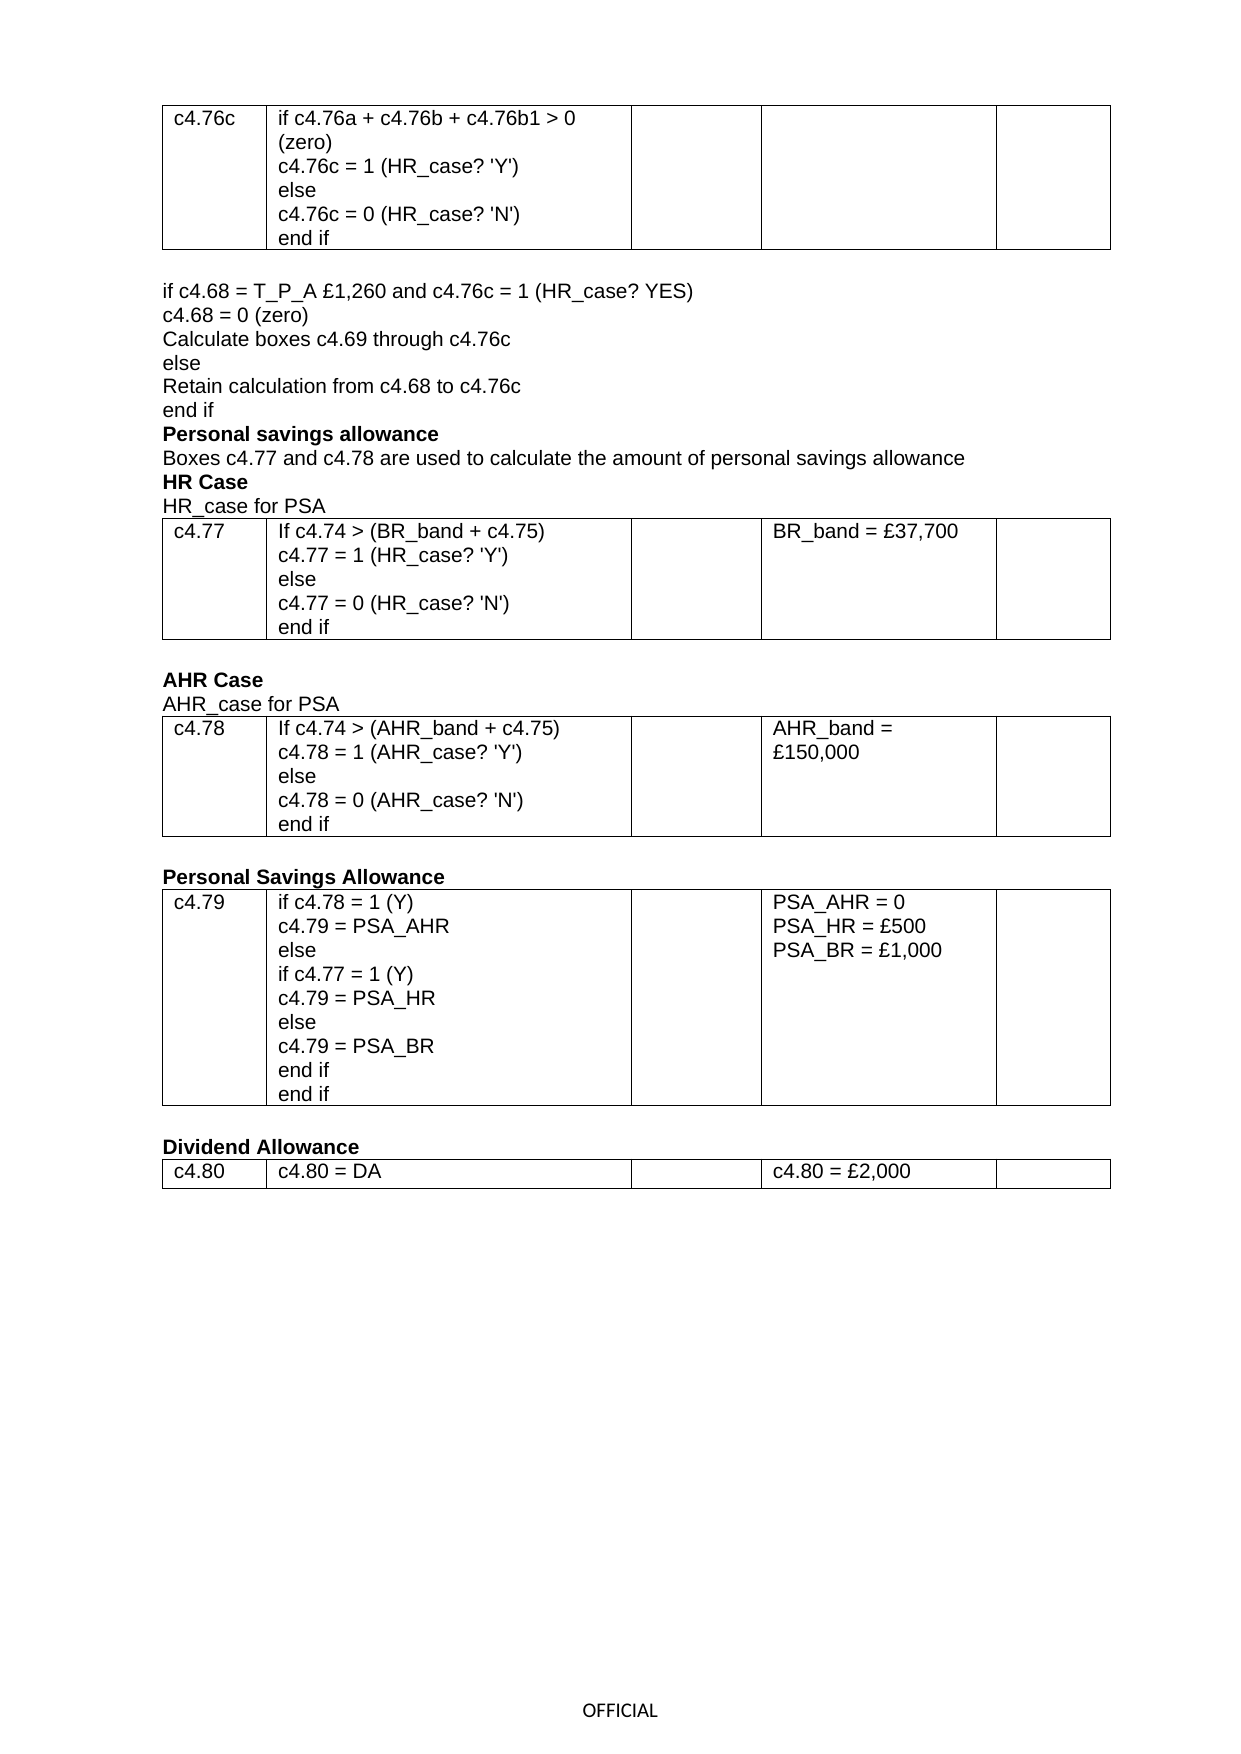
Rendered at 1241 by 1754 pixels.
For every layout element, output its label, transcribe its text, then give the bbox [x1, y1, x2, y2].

table_header [997, 106, 1110, 249]
table_header c4.80 [163, 1160, 266, 1188]
table_header If c4.74 > (BR_band + c4.75) c4.77 = 1 (HR_case? 'Y') else c4.77 = 0 (HR_case? 'N') end if [267, 519, 631, 638]
table_header if c4.76a + c4.76b + c4.76b1 > 0 (zero) c4.76c = 1 (HR_case? 'Y') else c4.76c = 0 (HR_case? 'N') end if [267, 106, 631, 249]
text Personal Savings Allowance [162, 865, 1135, 889]
table_header c4.80 = DA [267, 1160, 631, 1188]
table_header BR_band = £37,700 [762, 519, 996, 638]
text Boxes c4.77 and c4.78 are used to calculate the amount of personal savings allowance [162, 446, 1135, 470]
table_header [632, 106, 761, 249]
text Personal savings allowance [162, 422, 1135, 446]
table_header [632, 1160, 761, 1188]
table_header c4.80 = £2,000 [762, 1160, 996, 1188]
table_header [632, 519, 761, 638]
text HR Case [162, 470, 1135, 494]
text if c4.68 = T_P_A £1,260 and c4.76c = 1 (HR_case? YES) [162, 278, 1135, 302]
text Calculate boxes c4.69 through c4.76c [162, 326, 1135, 350]
table_header If c4.74 > (AHR_band + c4.75) c4.78 = 1 (AHR_case? 'Y') else c4.78 = 0 (AHR_case? 'N') end if [267, 717, 631, 836]
text Dividend Allowance [162, 1134, 1135, 1158]
table_header c4.78 [163, 717, 266, 836]
text end if [162, 398, 1135, 422]
table_header [762, 106, 996, 249]
table_header if c4.78 = 1 (Y) c4.79 = PSA_AHR else if c4.77 = 1 (Y) c4.79 = PSA_HR else c4.79 = PSA_BR end if end if [267, 890, 631, 1105]
table_header c4.76c [163, 106, 266, 249]
text AHR_case for PSA [162, 692, 1135, 716]
table_header [997, 890, 1110, 1105]
table_header [997, 519, 1110, 638]
text c4.68 = 0 (zero) [162, 302, 1135, 326]
table_header c4.77 [163, 519, 266, 638]
table_header AHR_band = £150,000 [762, 717, 996, 836]
text else [162, 350, 1135, 374]
table_header [997, 1160, 1110, 1188]
text HR_case for PSA [162, 494, 1135, 518]
text AHR Case [162, 668, 1135, 692]
table_header PSA_AHR = 0 PSA_HR = £500 PSA_BR = £1,000 [762, 890, 996, 1105]
text Retain calculation from c4.68 to c4.76c [162, 374, 1135, 398]
table_header [997, 717, 1110, 836]
table_header c4.79 [163, 890, 266, 1105]
table_header [632, 717, 761, 836]
table_header [632, 890, 761, 1105]
